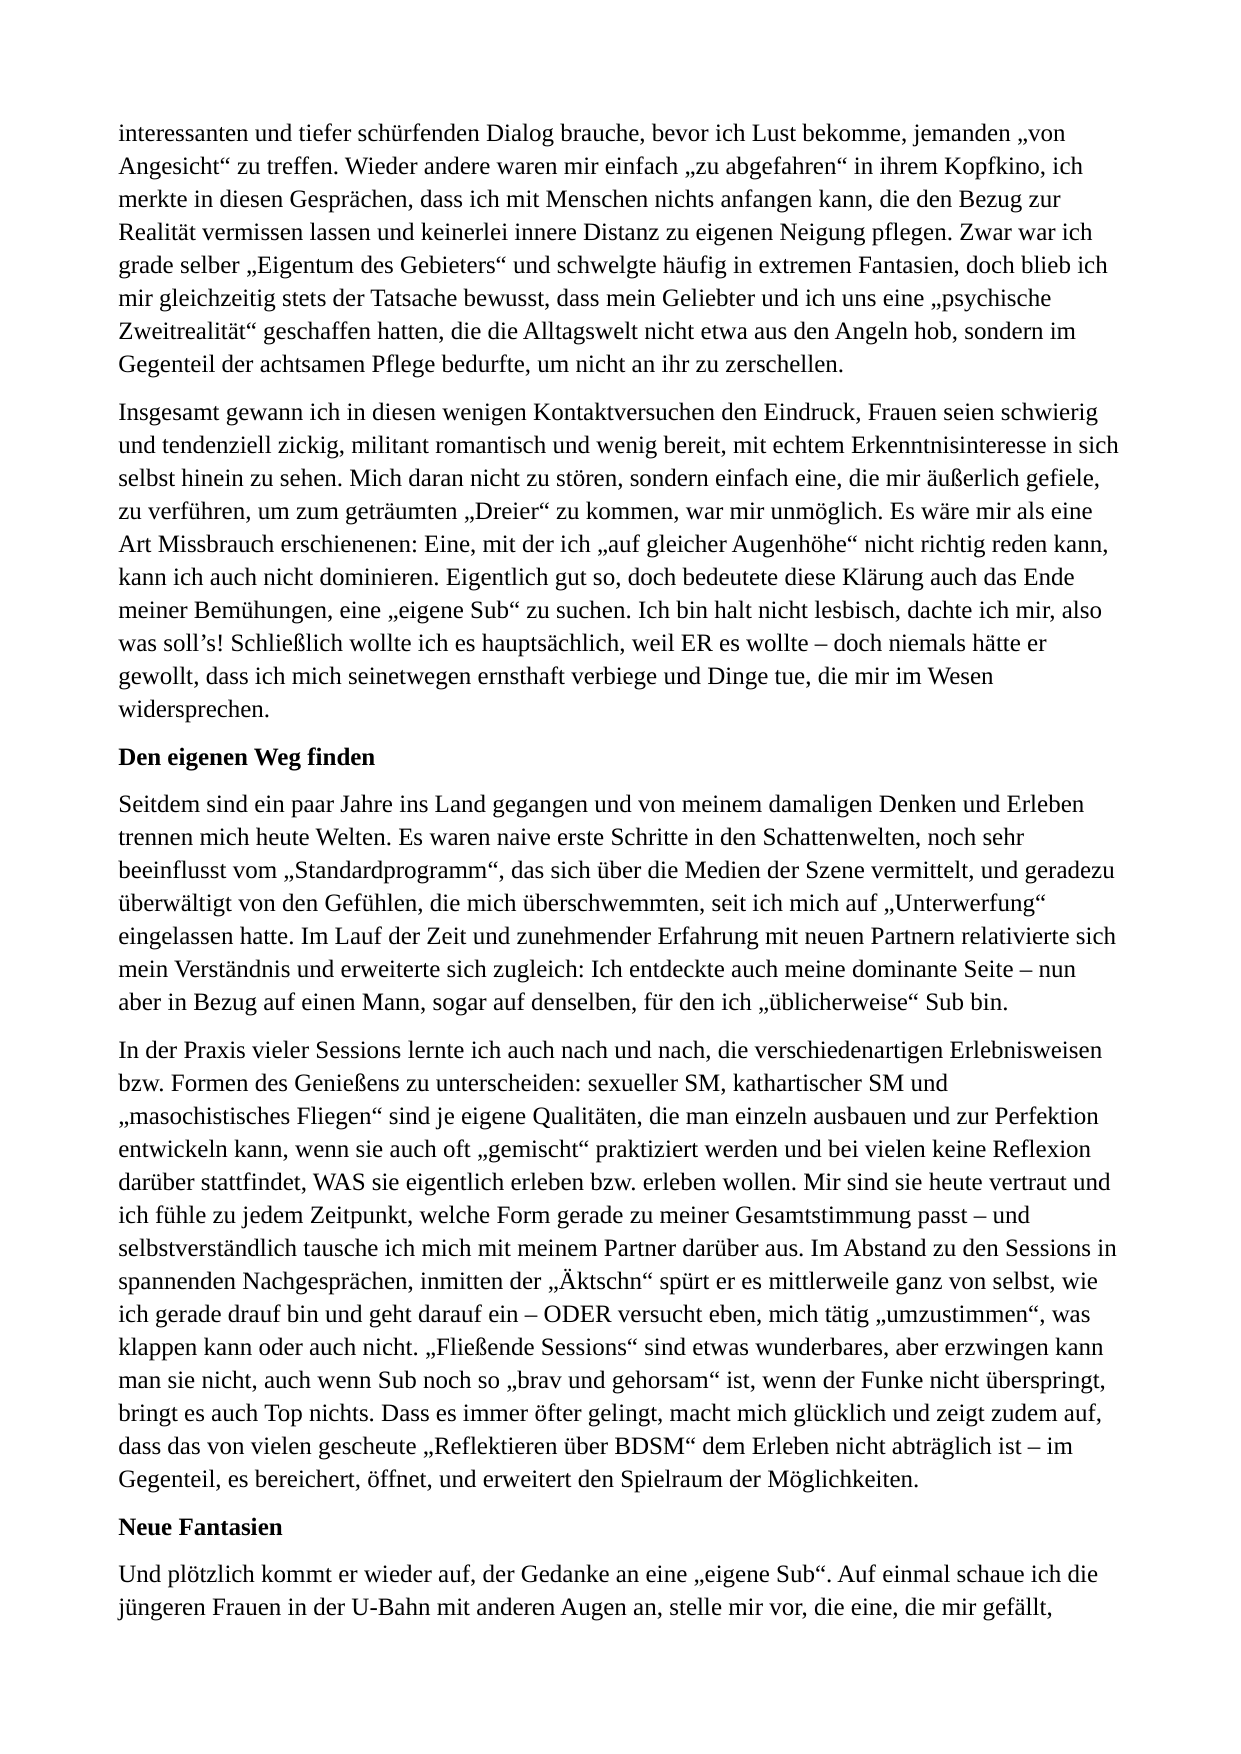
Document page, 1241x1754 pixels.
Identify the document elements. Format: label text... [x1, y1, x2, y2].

text Insgesamt gewann ich in diesen wenigen Kontaktversuchen den Eindruck, Frauen seien schwierig und tendenziell zickig, militant romantisch und wenig bereit, mit echtem Erkenntnisinteresse in sich selbst hinein zu sehen. Mich daran nicht zu stören, sondern einfach eine, die mir äußerlich gefiele, zu verführen, um zum geträumten „Dreier“ zu kommen, war mir unmöglich. Es wäre mir als eine Art Missbrauch erschienenen: Eine, mit der ich „auf gleicher Augenhöhe“ nicht richtig reden kann, kann ich auch nicht dominieren. Eigentlich gut so, doch bedeutete diese Klärung auch das Ende meiner Bemühungen, eine „eigene Sub“ zu suchen. Ich bin halt nicht lesbisch, dachte ich mir, also was soll’s! Schließlich wollte ich es hauptsächlich, weil ER es wollte – doch niemals hätte er gewollt, dass ich mich seinetwegen ernsthaft verbiege und Dinge tue, die mir im Wesen widersprechen. [118, 397, 1122, 723]
text interessanten und tiefer schürfenden Dialog brauche, bevor ich Lust bekomme, jemanden „von Angesicht“ zu treffen. Wieder andere waren mir einfach „zu abgefahren“ in ihrem Kopfkino, ich merkte in diesen Gesprächen, dass ich mit Menschen nichts anfangen kann, die den Bezug zur Realität vermissen lassen und keinerlei innere Distanz zu eigenen Neigung pflegen. Zwar war ich grade selber „Eigentum des Gebieters“ und schwelgte häufig in extremen Fantasien, doch blieb ich mir gleichzeitig stets der Tatsache bewusst, dass mein Geliebter und ich uns eine „psychische Zweitrealität“ geschaffen hatten, die die Alltagswelt nicht etwa aus den Angeln hob, sondern im Gegenteil der achtsamen Pflege bedurfte, um nicht an ihr zu zerschellen. [118, 118, 1122, 378]
text Und plötzlich kommt er wieder auf, der Gedanke an eine „eigene Sub“. Auf einmal schaue ich die jüngeren Frauen in der U-Bahn mit anderen Augen an, stelle mir vor, die eine, die mir gefällt, [118, 1559, 1122, 1621]
text Neue Fantasien [118, 1512, 1122, 1541]
text In der Praxis vieler Sessions lernte ich auch nach und nach, die verschiedenartigen Erlebnisweisen bzw. Formen des Genießens zu unterscheiden: sexueller SM, kathartischer SM und „masochistisches Fliegen“ sind je eigene Qualitäten, die man einzeln ausbauen und zur Perfektion entwickeln kann, wenn sie auch oft „gemischt“ praktiziert werden und bei vielen keine Reflexion darüber stattfindet, WAS sie eigentlich erleben bzw. erleben wollen. Mir sind sie heute vertraut und ich fühle zu jedem Zeitpunkt, welche Form gerade zu meiner Gesamtstimmung passt – und selbstverständlich tausche ich mich mit meinem Partner darüber aus. Im Abstand zu den Sessions in spannenden Nachgesprächen, inmitten der „Äktschn“ spürt er es mittlerweile ganz von selbst, wie ich gerade drauf bin und geht darauf ein – ODER versucht eben, mich tätig „umzustimmen“, was klappen kann oder auch nicht. „Fließende Sessions“ sind etwas wunderbares, aber erzwingen kann man sie nicht, auch wenn Sub noch so „brav und gehorsam“ ist, wenn der Funke nicht überspringt, bringt es auch Top nichts. Dass es immer öfter gelingt, macht mich glücklich und zeigt zudem auf, dass das von vielen gescheute „Reflektieren über BDSM“ dem Erleben nicht abträglich ist – im Gegenteil, es bereichert, öffnet, und erweitert den Spielraum der Möglichkeiten. [118, 1035, 1122, 1493]
text Seitdem sind ein paar Jahre ins Land gegangen und von meinem damaligen Denken und Erleben trennen mich heute Welten. Es waren naive erste Schritte in den Schattenwelten, noch sehr beeinflusst vom „Standardprogramm“, das sich über die Medien der Szene vermittelt, und geradezu überwältigt von den Gefühlen, die mich überschwemmten, seit ich mich auf „Unterwerfung“ eingelassen hatte. Im Lauf der Zeit und zunehmender Erfahrung mit neuen Partnern relativierte sich mein Verständnis und erweiterte sich zugleich: Ich entdeckte auch meine dominante Seite – nun aber in Bezug auf einen Mann, sogar auf denselben, für den ich „üblicherweise“ Sub bin. [118, 789, 1122, 1016]
text Den eigenen Weg finden [118, 742, 1122, 770]
